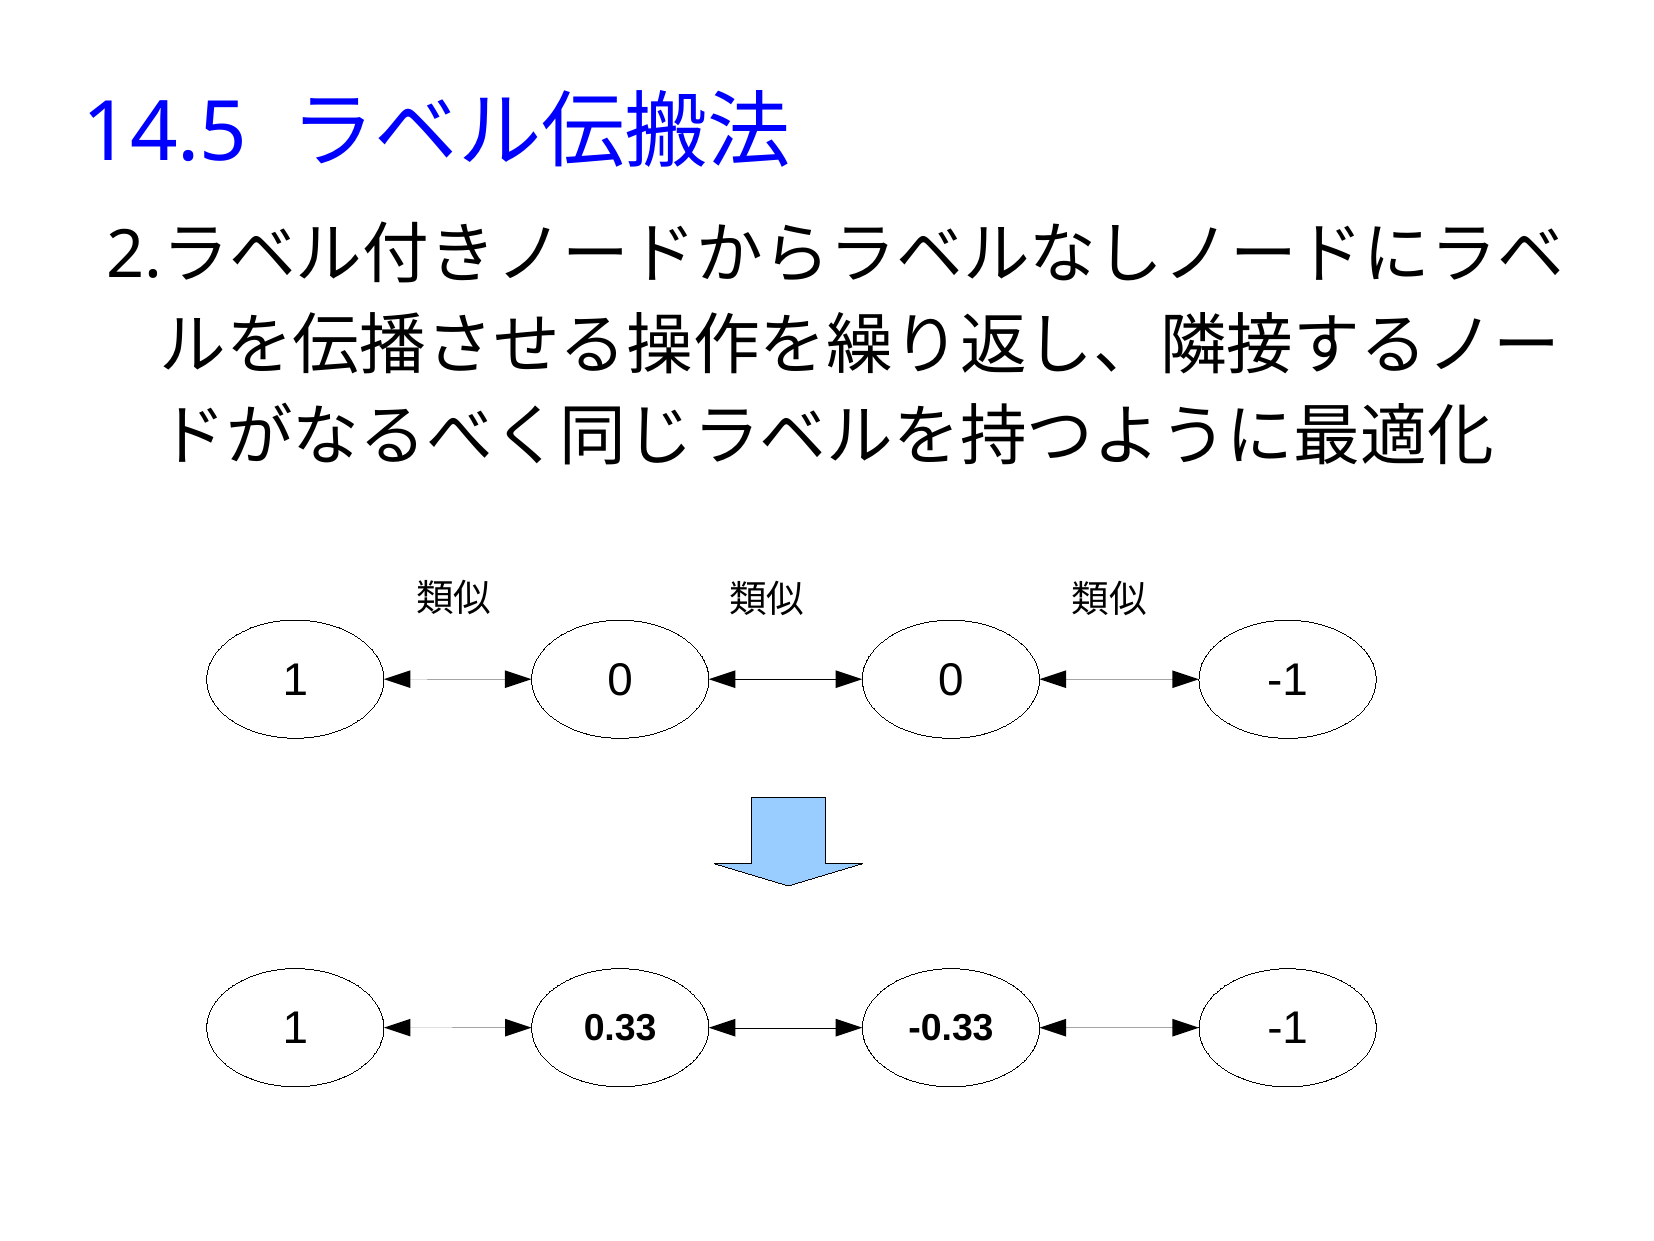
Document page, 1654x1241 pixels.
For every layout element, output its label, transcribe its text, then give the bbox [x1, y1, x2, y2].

text_box -1 [1198, 620, 1377, 739]
text_box 0 [862, 620, 1040, 739]
text_box 0.33 [531, 968, 709, 1087]
text_box 0 [531, 620, 709, 739]
title 14.5 ラベル伝搬法 [82, 49, 1571, 207]
list ラベル付きノードからラベルなしノードにラベルを伝播させる操作を繰り返し、隣接するノードがなるべく同じラベルを持つように最適化 [88, 206, 1577, 1008]
text_box 類似 [401, 561, 507, 633]
text_box 1 [206, 620, 384, 739]
text_box -0.33 [862, 968, 1040, 1087]
text_box 1 [206, 968, 384, 1087]
text_box [714, 797, 863, 886]
text_box -1 [1199, 968, 1377, 1087]
text_box 類似 [1057, 561, 1162, 633]
text_box 類似 [714, 561, 820, 633]
